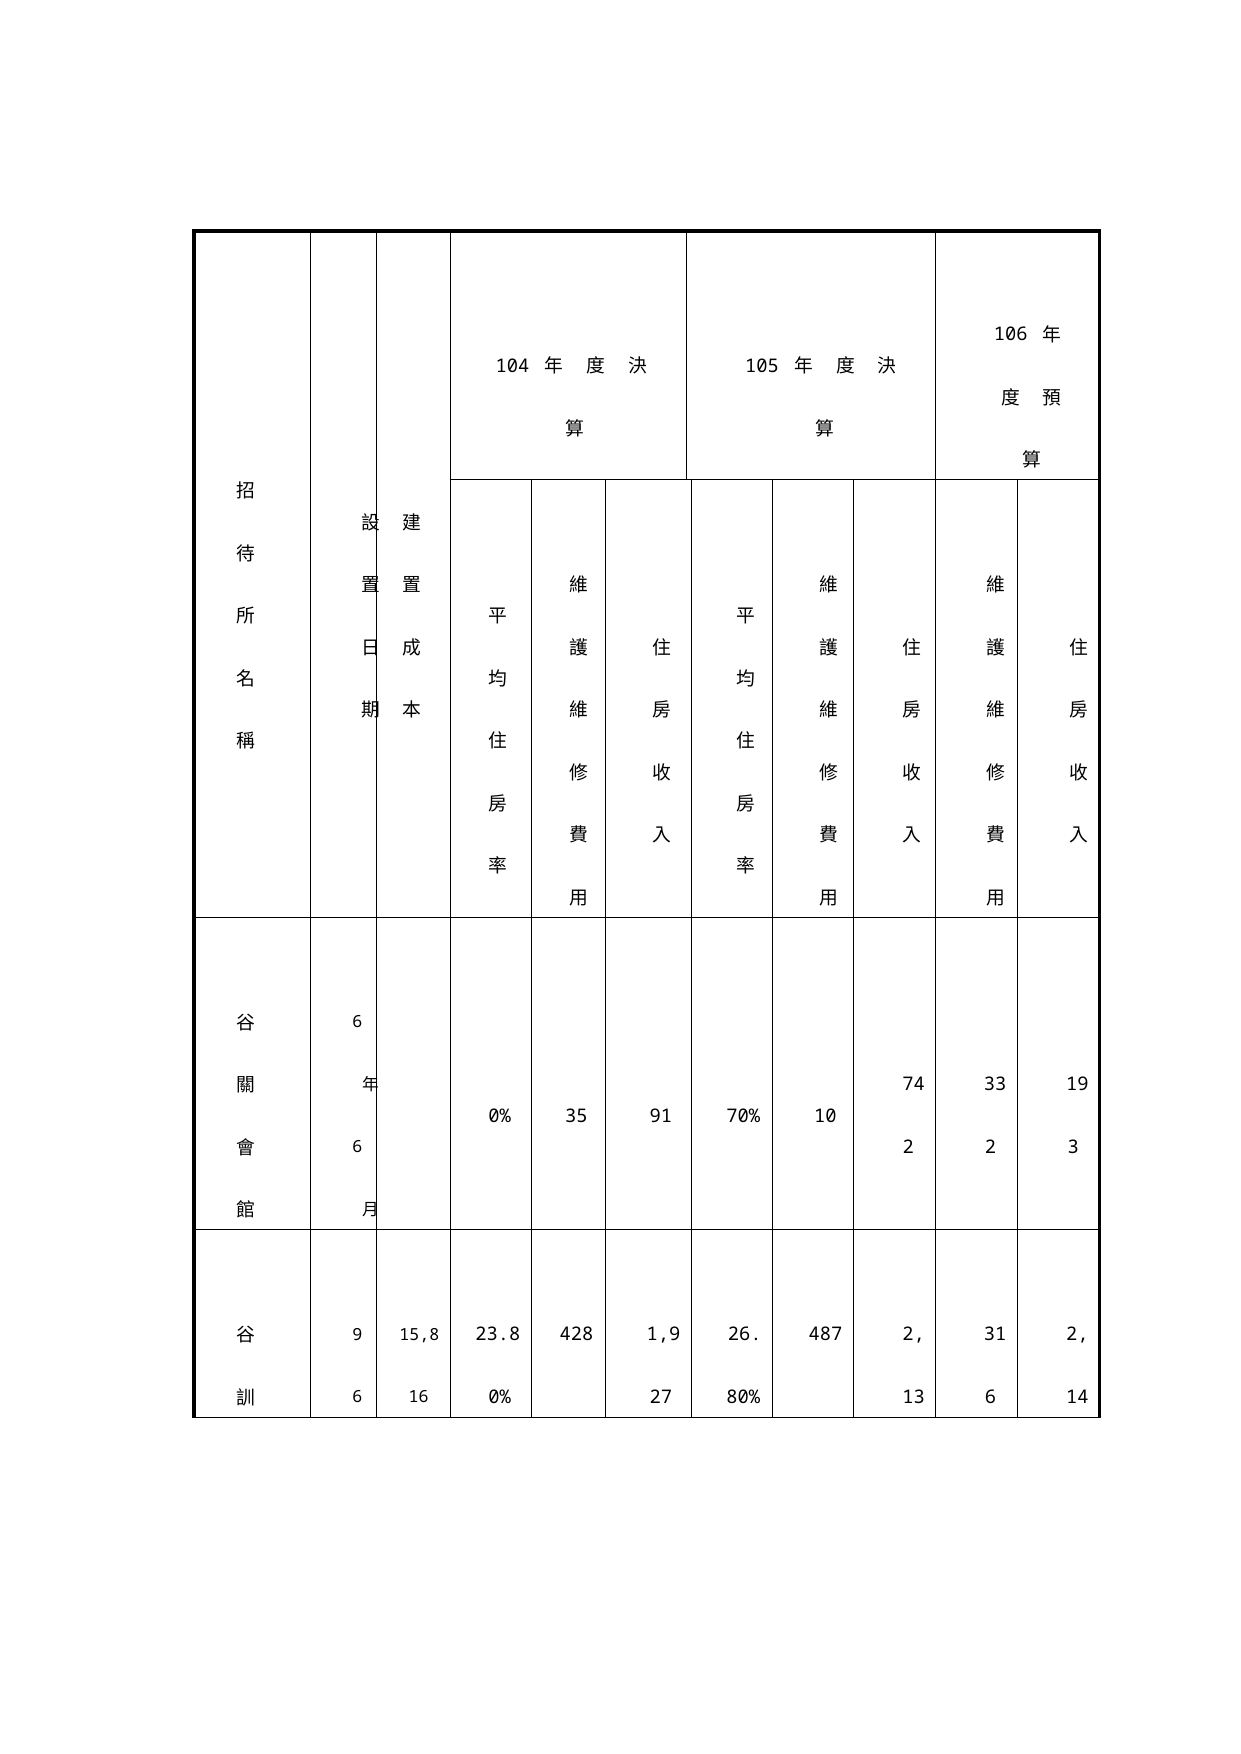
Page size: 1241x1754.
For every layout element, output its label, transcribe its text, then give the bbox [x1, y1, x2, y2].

table_cell 住房 收入 [854, 480, 935, 917]
table_cell 谷關會館 [196, 918, 310, 1229]
table_cell 6年6月 [311, 918, 376, 1229]
table_cell 2,14 [1018, 1230, 1098, 1417]
table_cell 742 [854, 918, 935, 1229]
table_cell 70% [692, 918, 772, 1229]
table_cell 住房收入 [1018, 480, 1098, 917]
table_cell 26.80% [692, 1230, 772, 1417]
table_cell 15,816 [377, 1230, 450, 1417]
table_header 104年度決算 [451, 233, 686, 479]
table_cell 住房 收入 [606, 480, 691, 917]
table_cell [377, 918, 450, 1229]
table_cell 2,13 [854, 1230, 935, 1417]
table_cell 428 [532, 1230, 605, 1417]
table_header 建置成本 [377, 233, 450, 917]
table_cell 維護維修費用 [532, 480, 605, 917]
table_cell 谷訓 [196, 1230, 310, 1417]
table_cell 維護維修費用 [936, 480, 1017, 917]
table_cell 平均住房率 [692, 480, 772, 917]
table_header 106年度預算 [936, 233, 1098, 479]
table_header 招待所名稱 [196, 233, 310, 917]
table_cell 23.80% [451, 1230, 531, 1417]
table_cell 平均住房率 [451, 480, 531, 917]
table_cell 35 [532, 918, 605, 1229]
table_cell 1,927 [606, 1230, 691, 1417]
table_cell 316 [936, 1230, 1017, 1417]
table_cell 維護維修費用 [773, 480, 853, 917]
table_cell 91 [606, 918, 691, 1229]
table_cell 193 [1018, 918, 1098, 1229]
table_cell 0% [451, 918, 531, 1229]
table_header 設置日期 [311, 233, 376, 917]
table_cell 332 [936, 918, 1017, 1229]
table_cell 487 [773, 1230, 853, 1417]
table_cell 10 [773, 918, 853, 1229]
table_cell 96 [311, 1230, 376, 1417]
table_header 105年度決算 [687, 233, 935, 479]
